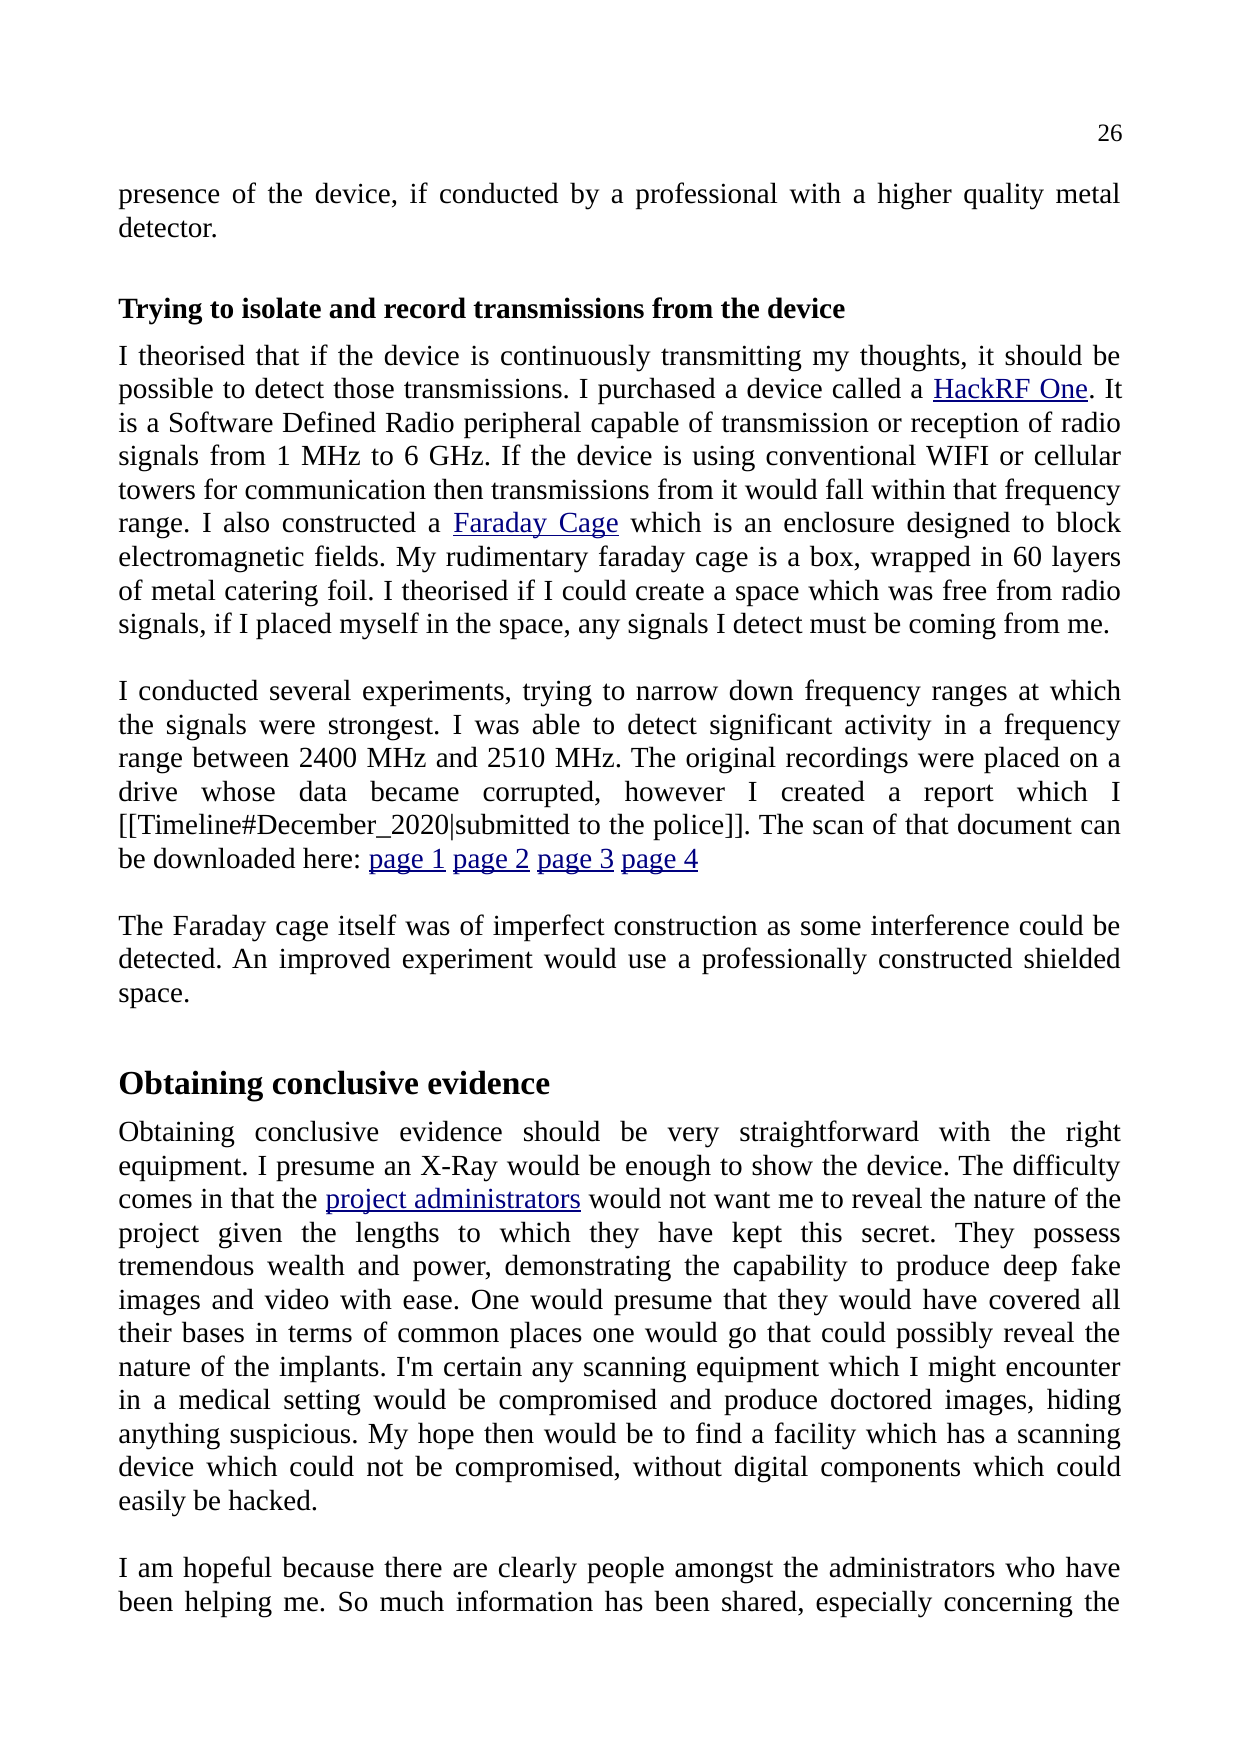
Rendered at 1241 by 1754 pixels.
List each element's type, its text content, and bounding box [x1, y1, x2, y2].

subtitle Trying to isolate and record transmissions from the device [118, 292, 1122, 325]
text I theorised that if the device is continuously transmitting my thoughts, it should be possible to detect those transmissions. I purchased a device called a HackRF One. It is a Software Defined Radio peripheral capable of transmission or reception of radio signals from 1 MHz to 6 GHz. If the device is using conventional WIFI or cellular towers for communication then transmissions from it would fall within that frequency range. I also constructed a Faraday Cage which is an enclosure designed to block electromagnetic fields. My rudimentary faraday cage is a box, wrapped in 60 layers of metal catering foil. I theorised if I could create a space which was free from radio signals, if I placed myself in the space, any signals I detect must be coming from me. [118, 338, 1122, 640]
text The Faraday cage itself was of imperfect construction as some interference could be detected. An improved experiment would use a professionally constructed shielded space. [118, 908, 1122, 1009]
text I am hopeful because there are clearly people amongst the administrators who have been helping me. So much information has been shared, especially concerning the [118, 1550, 1122, 1617]
subtitle Obtaining conclusive evidence [118, 1063, 1122, 1102]
text I conducted several experiments, trying to narrow down frequency ranges at which the signals were strongest. I was able to detect significant activity in a frequency range between 2400 MHz and 2510 MHz. The original recordings were placed on a drive whose data became corrupted, however I created a report which I [[Timeline#December_2020|submitted to the police]]. The scan of that document can be downloaded here: page 1 page 2 page 3 page 4 [118, 673, 1122, 874]
text presence of the device, if conducted by a professional with a higher quality metal detector. [118, 176, 1122, 243]
text Obtaining conclusive evidence should be very straightforward with the right equipment. I presume an X-Ray would be enough to show the device. The difficulty comes in that the project administrators would not want me to reveal the nature of the project given the lengths to which they have kept this secret. They possess tremendous wealth and power, demonstrating the capability to produce deep fake images and video with ease. One would presume that they would have covered all their bases in terms of common places one would go that could possibly reveal the nature of the implants. I'm certain any scanning equipment which I might encounter in a medical setting would be compromised and produce doctored images, hiding anything suspicious. My hope then would be to find a facility which has a scanning device which could not be compromised, without digital components which could easily be hacked. [118, 1114, 1122, 1517]
